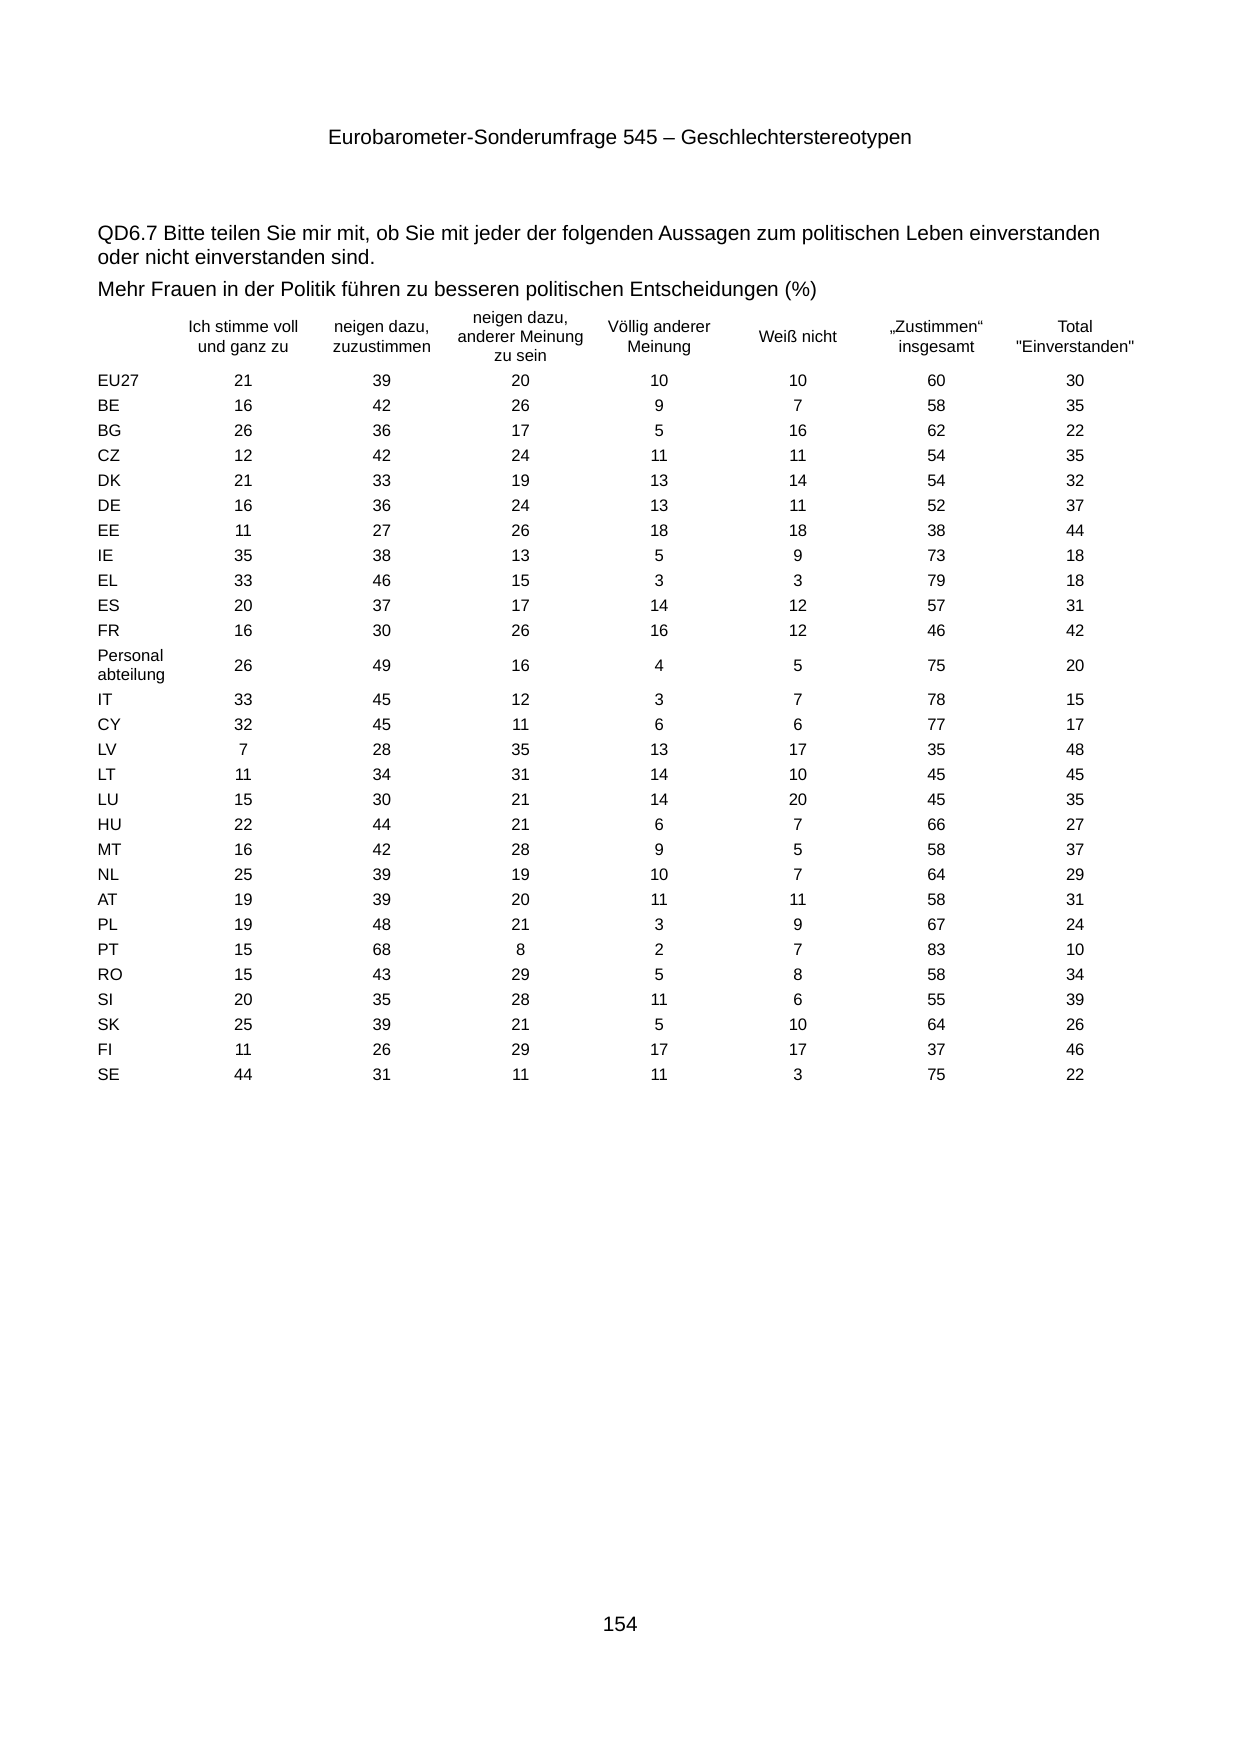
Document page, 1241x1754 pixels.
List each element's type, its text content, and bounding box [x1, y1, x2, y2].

table_cell 3 [590, 912, 728, 937]
table_cell 15 [174, 962, 312, 987]
table_cell 83 [867, 937, 1006, 962]
table_cell 5 [590, 1012, 728, 1037]
table_cell 26 [313, 1037, 451, 1062]
table_cell CY [95, 712, 174, 737]
table_cell 11 [174, 1037, 312, 1062]
table_cell 28 [313, 737, 451, 762]
table_cell 78 [867, 687, 1006, 712]
table_cell 6 [728, 712, 867, 737]
table_cell 18 [590, 518, 728, 543]
table_cell 11 [590, 443, 728, 468]
table_cell 35 [451, 737, 590, 762]
table_cell 39 [313, 368, 451, 393]
table_cell 37 [1006, 837, 1144, 862]
table_cell 11 [451, 1062, 590, 1087]
table_cell 39 [313, 1012, 451, 1037]
table_cell LU [95, 787, 174, 812]
table_cell 16 [174, 393, 312, 418]
table_cell BG [95, 418, 174, 443]
table_cell 46 [313, 568, 451, 593]
table_cell 10 [590, 368, 728, 393]
table_cell 21 [451, 912, 590, 937]
table_cell RO [95, 962, 174, 987]
table_cell 26 [451, 618, 590, 643]
table_cell 75 [867, 643, 1006, 687]
table_cell 26 [1006, 1012, 1144, 1037]
table_cell 31 [313, 1062, 451, 1087]
table_cell 10 [728, 762, 867, 787]
table_cell FR [95, 618, 174, 643]
table_cell 28 [451, 987, 590, 1012]
table_cell 24 [451, 443, 590, 468]
table_cell 26 [451, 518, 590, 543]
table_cell 15 [174, 787, 312, 812]
table_cell DK [95, 468, 174, 493]
table_cell 37 [867, 1037, 1006, 1062]
table_cell 22 [174, 812, 312, 837]
table_cell 36 [313, 418, 451, 443]
table_cell 7 [728, 862, 867, 887]
table_cell 27 [313, 518, 451, 543]
table_cell 16 [728, 418, 867, 443]
table_cell 19 [174, 912, 312, 937]
table_cell IT [95, 687, 174, 712]
table_cell IE [95, 543, 174, 568]
table_cell Mehr Frauen in der Politik führen zu besseren politischen Entscheidungen (%) [95, 273, 1144, 305]
table_cell 31 [1006, 887, 1144, 912]
table_cell 19 [174, 887, 312, 912]
table_cell 26 [451, 393, 590, 418]
table_cell 60 [867, 368, 1006, 393]
table_cell 8 [728, 962, 867, 987]
table_cell 28 [451, 837, 590, 862]
table_cell 42 [313, 393, 451, 418]
table_cell 26 [174, 643, 312, 687]
table_cell HU [95, 812, 174, 837]
table_cell 75 [867, 1062, 1006, 1087]
table_cell 10 [590, 862, 728, 887]
table_cell 35 [1006, 787, 1144, 812]
table_cell Ich stimme voll und ganz zu [174, 305, 312, 368]
table_cell 16 [174, 837, 312, 862]
table_cell 25 [174, 862, 312, 887]
table_cell 11 [590, 987, 728, 1012]
table_cell 67 [867, 912, 1006, 937]
table_cell 31 [451, 762, 590, 787]
table_cell 39 [313, 887, 451, 912]
table_cell FI [95, 1037, 174, 1062]
table_cell 13 [451, 543, 590, 568]
table_cell 15 [451, 568, 590, 593]
table_cell 33 [174, 568, 312, 593]
table_cell 24 [1006, 912, 1144, 937]
table_cell 5 [590, 418, 728, 443]
table_cell SI [95, 987, 174, 1012]
table_cell 64 [867, 1012, 1006, 1037]
table_cell 21 [451, 787, 590, 812]
table_cell 17 [590, 1037, 728, 1062]
table_cell 68 [313, 937, 451, 962]
table_cell MT [95, 837, 174, 862]
table_cell 7 [728, 687, 867, 712]
table_header QD6.7 Bitte teilen Sie mir mit, ob Sie mit jeder der folgenden Aussagen zum politischen Leben einverstanden oder nicht einverstanden sind. [95, 217, 1144, 272]
table_cell 12 [174, 443, 312, 468]
table_cell 37 [1006, 493, 1144, 518]
table_cell Personalabteilung [95, 643, 174, 687]
table_cell 77 [867, 712, 1006, 737]
table_cell 11 [590, 887, 728, 912]
table_cell 58 [867, 393, 1006, 418]
table_cell 21 [174, 468, 312, 493]
table_cell 18 [728, 518, 867, 543]
table_cell 58 [867, 837, 1006, 862]
table_cell SK [95, 1012, 174, 1037]
table_cell Weiß nicht [728, 305, 867, 368]
table_cell 33 [174, 687, 312, 712]
table_cell CZ [95, 443, 174, 468]
table_cell 24 [451, 493, 590, 518]
table_cell 66 [867, 812, 1006, 837]
table_cell 13 [590, 737, 728, 762]
table_cell 30 [313, 787, 451, 812]
table_cell LV [95, 737, 174, 762]
table_cell neigen dazu, anderer Meinung zu sein [451, 305, 590, 368]
table_cell 9 [728, 543, 867, 568]
table_cell 73 [867, 543, 1006, 568]
table_cell 34 [1006, 962, 1144, 987]
table_cell 14 [590, 787, 728, 812]
table_cell EE [95, 518, 174, 543]
table_cell 5 [728, 837, 867, 862]
table_cell 6 [590, 812, 728, 837]
table_cell 38 [867, 518, 1006, 543]
table_cell „Zustimmen“ insgesamt [867, 305, 1006, 368]
table_cell 11 [174, 762, 312, 787]
table_cell 44 [313, 812, 451, 837]
table_cell PT [95, 937, 174, 962]
table_cell 11 [728, 887, 867, 912]
table_cell 45 [867, 762, 1006, 787]
table_cell 10 [728, 368, 867, 393]
table_cell 5 [728, 643, 867, 687]
table_cell 19 [451, 862, 590, 887]
table_cell 62 [867, 418, 1006, 443]
table_cell 64 [867, 862, 1006, 887]
table_cell 14 [590, 593, 728, 618]
table_cell ES [95, 593, 174, 618]
table_cell 10 [1006, 937, 1144, 962]
table_cell 9 [728, 912, 867, 937]
table_cell 32 [174, 712, 312, 737]
table_cell 36 [313, 493, 451, 518]
table_cell 12 [728, 593, 867, 618]
table_cell 30 [313, 618, 451, 643]
table_cell 11 [451, 712, 590, 737]
table_cell 2 [590, 937, 728, 962]
table_cell 20 [451, 368, 590, 393]
table_cell 38 [313, 543, 451, 568]
table_cell 5 [590, 962, 728, 987]
table_cell 12 [451, 687, 590, 712]
table_cell 11 [174, 518, 312, 543]
table_cell AT [95, 887, 174, 912]
table_cell 58 [867, 962, 1006, 987]
table_cell 3 [728, 1062, 867, 1087]
table_cell 16 [590, 618, 728, 643]
table_cell 8 [451, 937, 590, 962]
table_cell 17 [728, 737, 867, 762]
table_cell 29 [451, 962, 590, 987]
table_cell 35 [867, 737, 1006, 762]
table_cell 10 [728, 1012, 867, 1037]
table_cell 34 [313, 762, 451, 787]
table_cell 37 [313, 593, 451, 618]
table_cell 42 [313, 837, 451, 862]
table_cell 7 [728, 937, 867, 962]
table_cell 21 [451, 812, 590, 837]
table_cell 57 [867, 593, 1006, 618]
table_cell 6 [590, 712, 728, 737]
table_cell 7 [728, 812, 867, 837]
table_cell PL [95, 912, 174, 937]
table_cell 18 [1006, 568, 1144, 593]
table_cell BE [95, 393, 174, 418]
table_cell 31 [1006, 593, 1144, 618]
table_cell 5 [590, 543, 728, 568]
table_cell 54 [867, 443, 1006, 468]
table_cell 21 [451, 1012, 590, 1037]
table_cell DE [95, 493, 174, 518]
table_cell 16 [451, 643, 590, 687]
table_cell 27 [1006, 812, 1144, 837]
table_cell 12 [728, 618, 867, 643]
table_cell 44 [1006, 518, 1144, 543]
table_cell 20 [451, 887, 590, 912]
table_cell 17 [451, 593, 590, 618]
table_cell 39 [1006, 987, 1144, 1012]
table_cell 29 [1006, 862, 1144, 887]
table_cell 46 [867, 618, 1006, 643]
table_cell 43 [313, 962, 451, 987]
table_cell 39 [313, 862, 451, 887]
table_cell 19 [451, 468, 590, 493]
table_cell 20 [728, 787, 867, 812]
table_cell 30 [1006, 368, 1144, 393]
table_cell 20 [1006, 643, 1144, 687]
table_cell 35 [174, 543, 312, 568]
table_cell 6 [728, 987, 867, 1012]
table_cell 4 [590, 643, 728, 687]
table_cell 3 [728, 568, 867, 593]
table_cell neigen dazu, zuzustimmen [313, 305, 451, 368]
table_cell 13 [590, 493, 728, 518]
table_cell 25 [174, 1012, 312, 1037]
table_cell 55 [867, 987, 1006, 1012]
table_cell 11 [590, 1062, 728, 1087]
table_cell 15 [1006, 687, 1144, 712]
table_cell 3 [590, 568, 728, 593]
table_cell 7 [174, 737, 312, 762]
table_cell 14 [728, 468, 867, 493]
table_cell 45 [313, 712, 451, 737]
table_cell 48 [1006, 737, 1144, 762]
table_cell 16 [174, 493, 312, 518]
table_cell Völlig anderer Meinung [590, 305, 728, 368]
table_cell 45 [867, 787, 1006, 812]
table_cell 33 [313, 468, 451, 493]
table_cell NL [95, 862, 174, 887]
table_cell 35 [313, 987, 451, 1012]
table_cell 22 [1006, 1062, 1144, 1087]
table_cell LT [95, 762, 174, 787]
table_cell 54 [867, 468, 1006, 493]
table_cell 29 [451, 1037, 590, 1062]
table_cell 16 [174, 618, 312, 643]
table_cell 11 [728, 443, 867, 468]
table_cell 3 [590, 687, 728, 712]
table_cell 13 [590, 468, 728, 493]
table_cell 17 [1006, 712, 1144, 737]
table_cell 42 [313, 443, 451, 468]
table_cell 42 [1006, 618, 1144, 643]
table_cell 49 [313, 643, 451, 687]
table_cell 9 [590, 837, 728, 862]
table_cell 35 [1006, 393, 1144, 418]
table_cell [95, 305, 174, 368]
table_cell 46 [1006, 1037, 1144, 1062]
table_cell 58 [867, 887, 1006, 912]
table_cell 11 [728, 493, 867, 518]
table_cell 44 [174, 1062, 312, 1087]
table_cell 45 [313, 687, 451, 712]
table_cell 20 [174, 593, 312, 618]
table_cell 20 [174, 987, 312, 1012]
table_cell 7 [728, 393, 867, 418]
table_cell 21 [174, 368, 312, 393]
table_cell 26 [174, 418, 312, 443]
table_cell 22 [1006, 418, 1144, 443]
table_cell EU27 [95, 368, 174, 393]
table_cell 14 [590, 762, 728, 787]
table_cell 15 [174, 937, 312, 962]
table_cell Total "Einverstanden" [1006, 305, 1144, 368]
table_cell 48 [313, 912, 451, 937]
table_cell 45 [1006, 762, 1144, 787]
table_cell 9 [590, 393, 728, 418]
table_cell 79 [867, 568, 1006, 593]
table_cell 17 [451, 418, 590, 443]
table_cell 32 [1006, 468, 1144, 493]
table_cell SE [95, 1062, 174, 1087]
table_cell EL [95, 568, 174, 593]
table_cell 18 [1006, 543, 1144, 568]
table_cell 52 [867, 493, 1006, 518]
table_cell 35 [1006, 443, 1144, 468]
table_cell 17 [728, 1037, 867, 1062]
